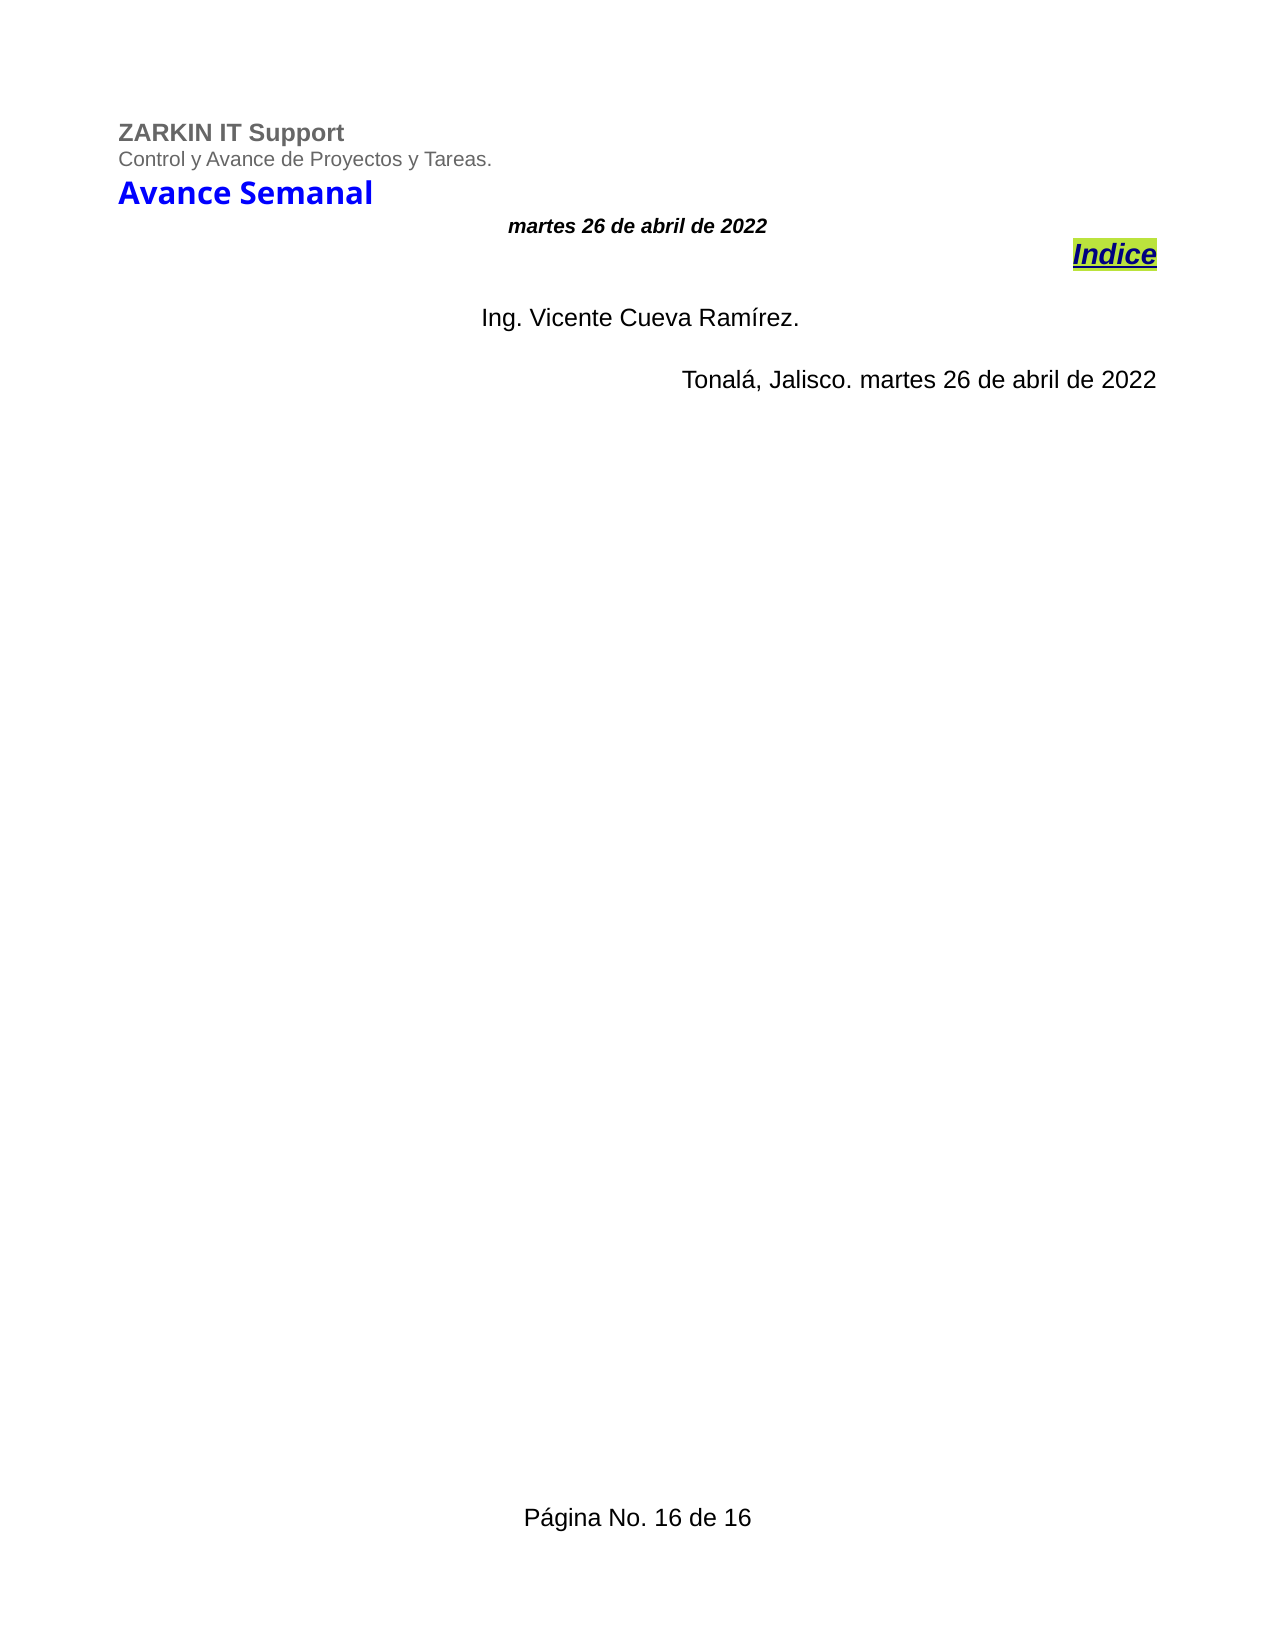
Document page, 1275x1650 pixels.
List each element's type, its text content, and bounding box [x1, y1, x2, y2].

list Ing. Vicente Cueva Ramírez. [124, 303, 1157, 332]
list Tonalá, Jalisco. martes 26 de abril de 2022 [124, 365, 1157, 394]
